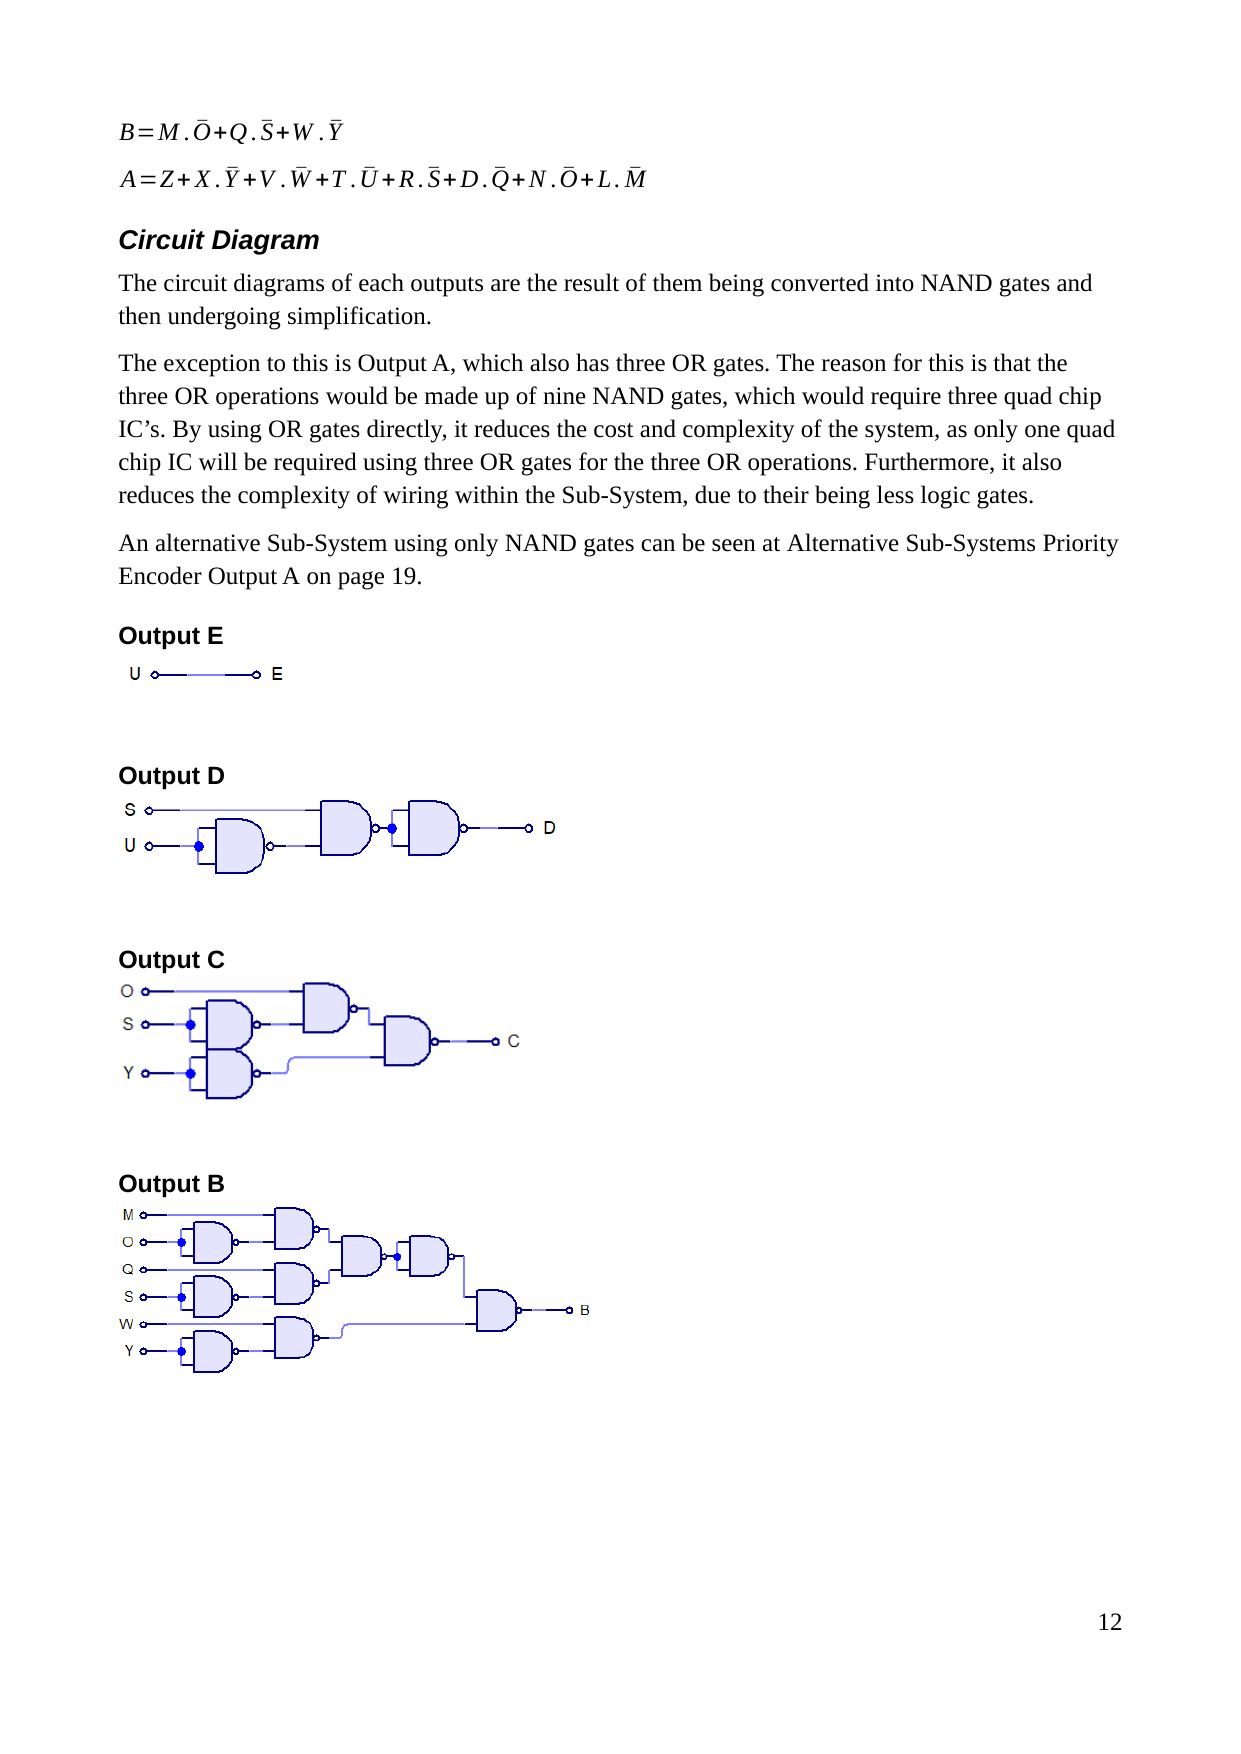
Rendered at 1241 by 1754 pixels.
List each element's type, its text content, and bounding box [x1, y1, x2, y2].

subtitle Output D [118, 761, 1122, 790]
text The exception to this is Output A, which also has three OR gates. The reason for this is that the three OR operations would be made up of nine NAND gates, which would require three quad chip IC’s. By using OR gates directly, it reduces the cost and complexity of the system, as only one quad chip IC will be required using three OR gates for the three OR operations. Furthermore, it also reduces the complexity of wiring within the Sub-System, due to their being less logic gates. [118, 348, 1122, 509]
subtitle Circuit Diagram [118, 224, 1122, 255]
picture [118, 1203, 593, 1374]
subtitle Output E [118, 621, 1122, 650]
text An alternative Sub-System using only NAND gates can be seen at Alternative Sub-Systems Priority Encoder Output A on page 21. [118, 528, 1122, 590]
subtitle Output B [118, 1169, 1122, 1197]
text The circuit diagrams of each outputs are the result of them being converted into NAND gates and then undergoing simplification. [118, 268, 1122, 329]
picture [118, 656, 299, 697]
picture [118, 796, 560, 881]
subtitle Output C [118, 945, 1122, 973]
picture [118, 979, 529, 1105]
